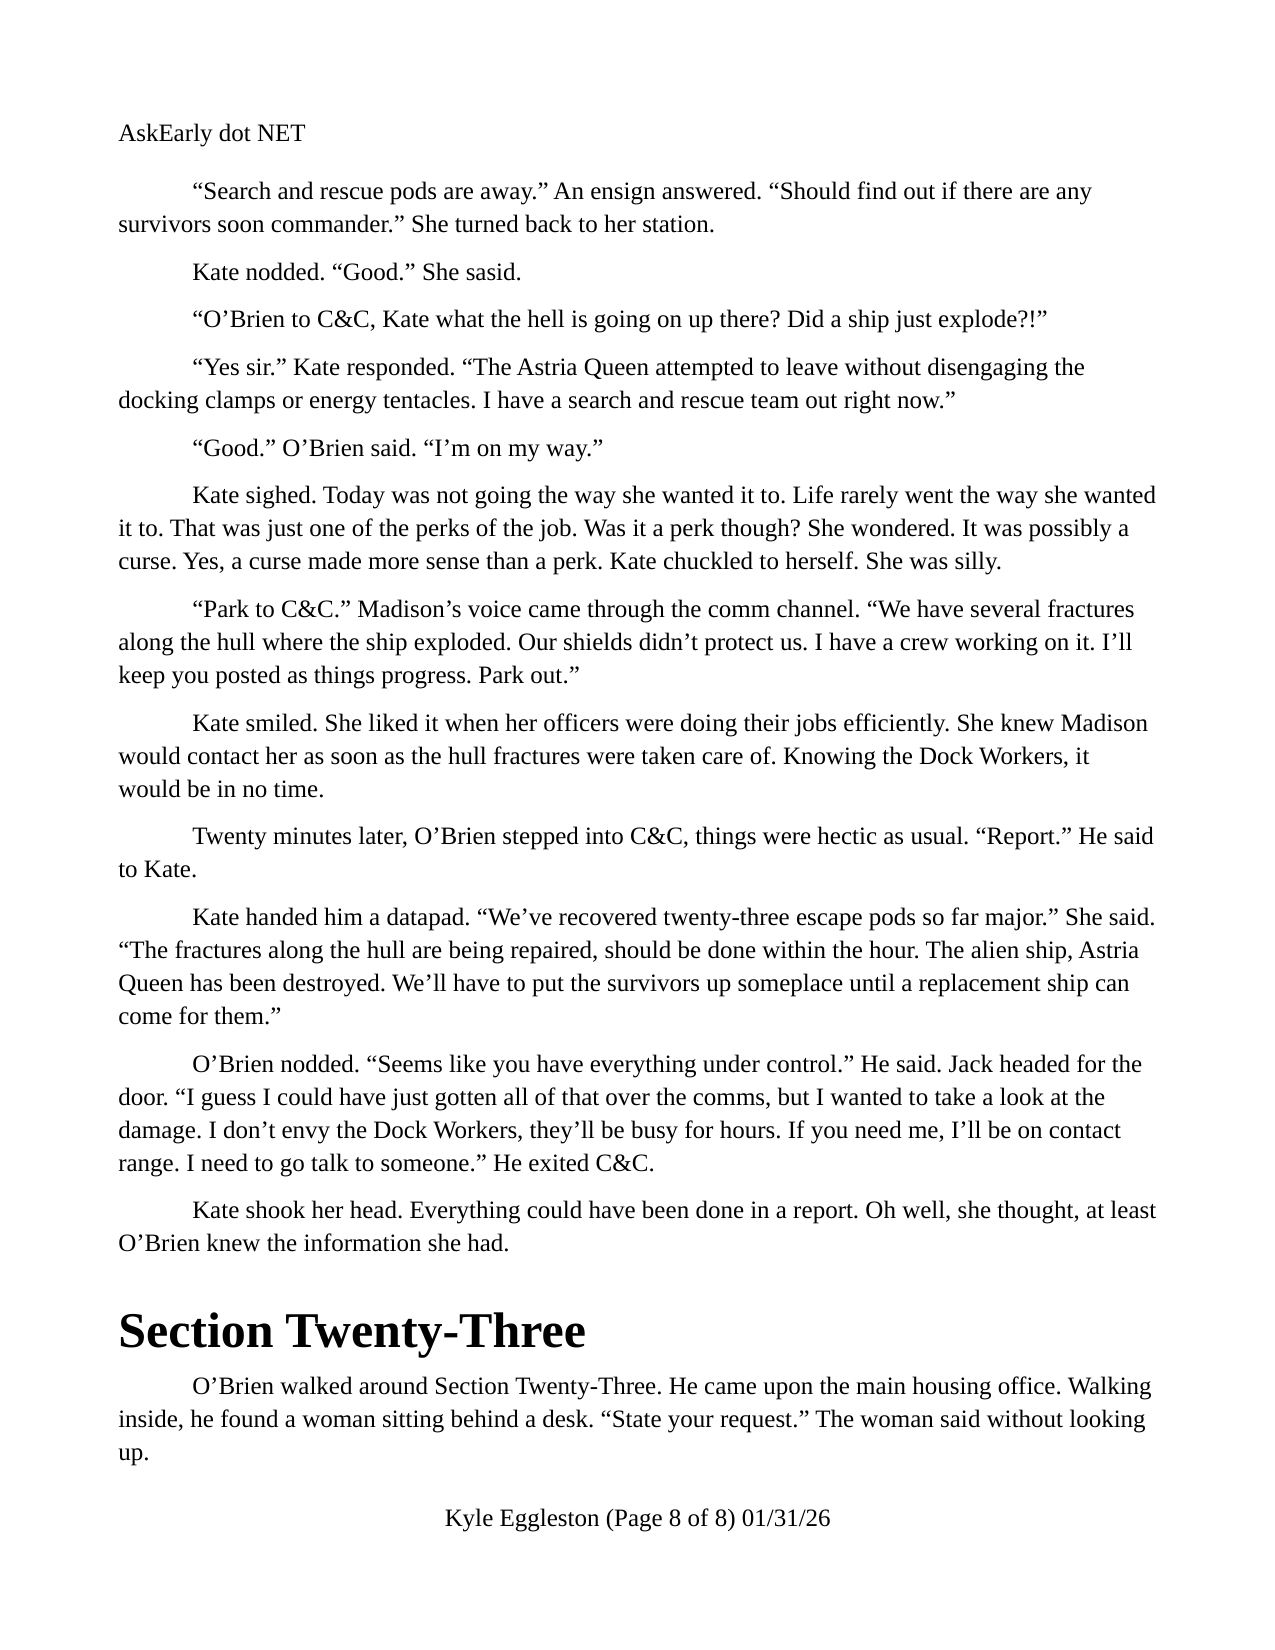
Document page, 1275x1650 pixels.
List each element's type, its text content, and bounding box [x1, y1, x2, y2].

subtitle Section Twenty-Three [118, 1301, 1157, 1358]
text Kate handed him a datapad. “We’ve recovered twenty-three escape pods so far major.” She said. “The fractures along the hull are being repaired, should be done within the hour. The alien ship, Astria Queen has been destroyed. We’ll have to put the survivors up someplace until a replacement ship can come for them.” [118, 902, 1157, 1030]
text Twenty minutes later, O’Brien stepped into C&C, things were hectic as usual. “Report.” He said to Kate. [118, 821, 1157, 883]
text O’Brien nodded. “Seems like you have everything under control.” He said. Jack headed for the door. “I guess I could have just gotten all of that over the comms, but I wanted to take a look at the damage. I don’t envy the Dock Workers, they’ll be busy for hours. If you need me, I’ll be on contact range. I need to go talk to someone.” He exited C&C. [118, 1049, 1157, 1176]
text O’Brien walked around Section Twenty-Three. He came upon the main housing office. Walking inside, he found a woman sitting behind a desk. “State your request.” The woman said without looking up. [118, 1371, 1157, 1466]
text “Search and rescue pods are away.” An ensign answered. “Should find out if there are any survivors soon commander.” She turned back to her station. [118, 176, 1157, 238]
text Kate nodded. “Good.” She sasid. [118, 257, 1157, 286]
text “Park to C&C.” Madison’s voice came through the comm channel. “We have several fractures along the hull where the ship exploded. Our shields didn’t protect us. I have a crew working on it. I’ll keep you posted as things progress. Park out.” [118, 594, 1157, 689]
text Kate smiled. She liked it when her officers were doing their jobs efficiently. She knew Madison would contact her as soon as the hull fractures were taken care of. Knowing the Dock Workers, it would be in no time. [118, 708, 1157, 802]
text “Good.” O’Brien said. “I’m on my way.” [118, 433, 1157, 462]
text Kate shook her head. Everything could have been done in a report. Oh well, she thought, at least O’Brien knew the information she had. [118, 1195, 1157, 1257]
text Kate sighed. Today was not going the way she wanted it to. Life rarely went the way she wanted it to. That was just one of the perks of the job. Was it a perk though? She wondered. It was possibly a curse. Yes, a curse made more sense than a perk. Kate chuckled to herself. She was silly. [118, 480, 1157, 575]
text “O’Brien to C&C, Kate what the hell is going on up there? Did a ship just explode?!” [118, 304, 1157, 333]
text “Yes sir.” Kate responded. “The Astria Queen attempted to leave without disengaging the docking clamps or energy tentacles. I have a search and rescue team out right now.” [118, 352, 1157, 414]
